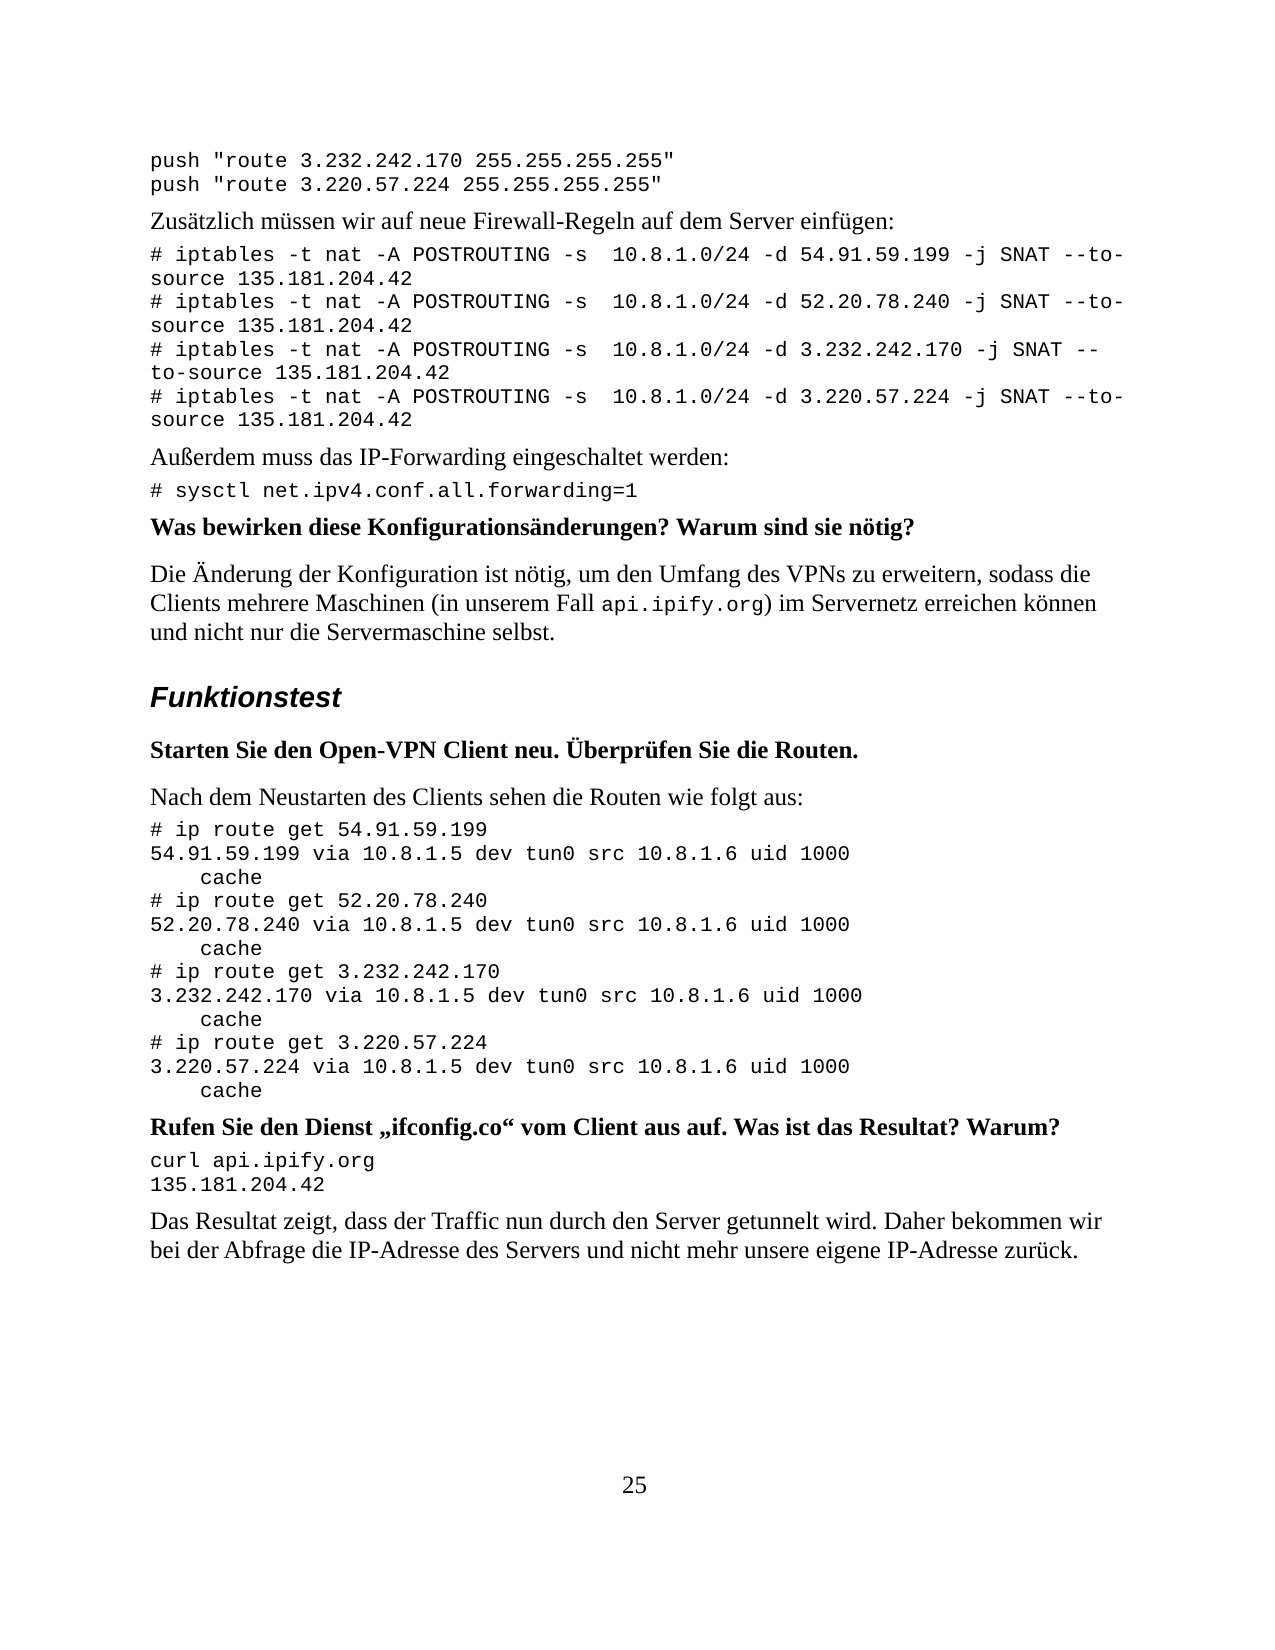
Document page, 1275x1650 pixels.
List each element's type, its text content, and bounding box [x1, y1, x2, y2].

text cache [150, 1009, 1125, 1032]
text Nach dem Neustarten des Clients sehen die Routen wie folgt aus: [150, 782, 1125, 811]
text # ip route get 3.232.242.170 [150, 961, 1125, 985]
text # iptables -t nat -A POSTROUTING -s 10.8.1.0/24 -d 54.91.59.199 -j SNAT --to-source 135.181.204.42 [150, 244, 1125, 291]
text push "route 3.232.242.170 255.255.255.255" [150, 150, 1125, 174]
text # ip route get 54.91.59.199 [150, 819, 1125, 843]
text Die Änderung der Konfiguration ist nötig, um den Umfang des VPNs zu erweitern, sodass die Clients mehrere Maschinen (in unserem Fall api.ipify.org) im Servernetz erreichen können und nicht nur die Servermaschine selbst. [150, 559, 1125, 646]
subtitle Funktionstest [150, 680, 1125, 714]
text Rufen Sie den Dienst „ifconfig.co“ vom Client aus auf. Was ist das Resultat? Warum? [150, 1112, 1125, 1141]
text Starten Sie den Open-VPN Client neu. Überprüfen Sie die Routen. [150, 735, 1125, 764]
text Das Resultat zeigt, dass der Traffic nun durch den Server getunnelt wird. Daher bekommen wir bei der Abfrage die IP-Adresse des Servers und nicht mehr unsere eigene IP-Adresse zurück. [150, 1206, 1125, 1264]
text push "route 3.220.57.224 255.255.255.255" [150, 174, 1125, 197]
text Was bewirken diese Konfigurationsänderungen? Warum sind sie nötig? [150, 512, 1125, 541]
text # ip route get 3.220.57.224 [150, 1032, 1125, 1056]
text 3.220.57.224 via 10.8.1.5 dev tun0 src 10.8.1.6 uid 1000 [150, 1056, 1125, 1079]
text 54.91.59.199 via 10.8.1.5 dev tun0 src 10.8.1.6 uid 1000 [150, 843, 1125, 867]
text cache [150, 938, 1125, 961]
text cache [150, 867, 1125, 890]
text cache [150, 1079, 1125, 1103]
text # iptables -t nat -A POSTROUTING -s 10.8.1.0/24 -d 3.220.57.224 -j SNAT --to-source 135.181.204.42 [150, 386, 1125, 433]
text 135.181.204.42 [150, 1173, 1125, 1197]
text curl api.ipify.org [150, 1150, 1125, 1173]
text # sysctl net.ipv4.conf.all.forwarding=1 [150, 480, 1125, 503]
text # iptables -t nat -A POSTROUTING -s 10.8.1.0/24 -d 52.20.78.240 -j SNAT --to-source 135.181.204.42 [150, 291, 1125, 338]
text 3.232.242.170 via 10.8.1.5 dev tun0 src 10.8.1.6 uid 1000 [150, 985, 1125, 1009]
text # ip route get 52.20.78.240 [150, 890, 1125, 914]
text 52.20.78.240 via 10.8.1.5 dev tun0 src 10.8.1.6 uid 1000 [150, 914, 1125, 938]
text # iptables -t nat -A POSTROUTING -s 10.8.1.0/24 -d 3.232.242.170 -j SNAT --to-source 135.181.204.42 [150, 338, 1125, 386]
text Außerdem muss das IP-Forwarding eingeschaltet werden: [150, 442, 1125, 471]
text Zusätzlich müssen wir auf neue Firewall-Regeln auf dem Server einfügen: [150, 206, 1125, 235]
